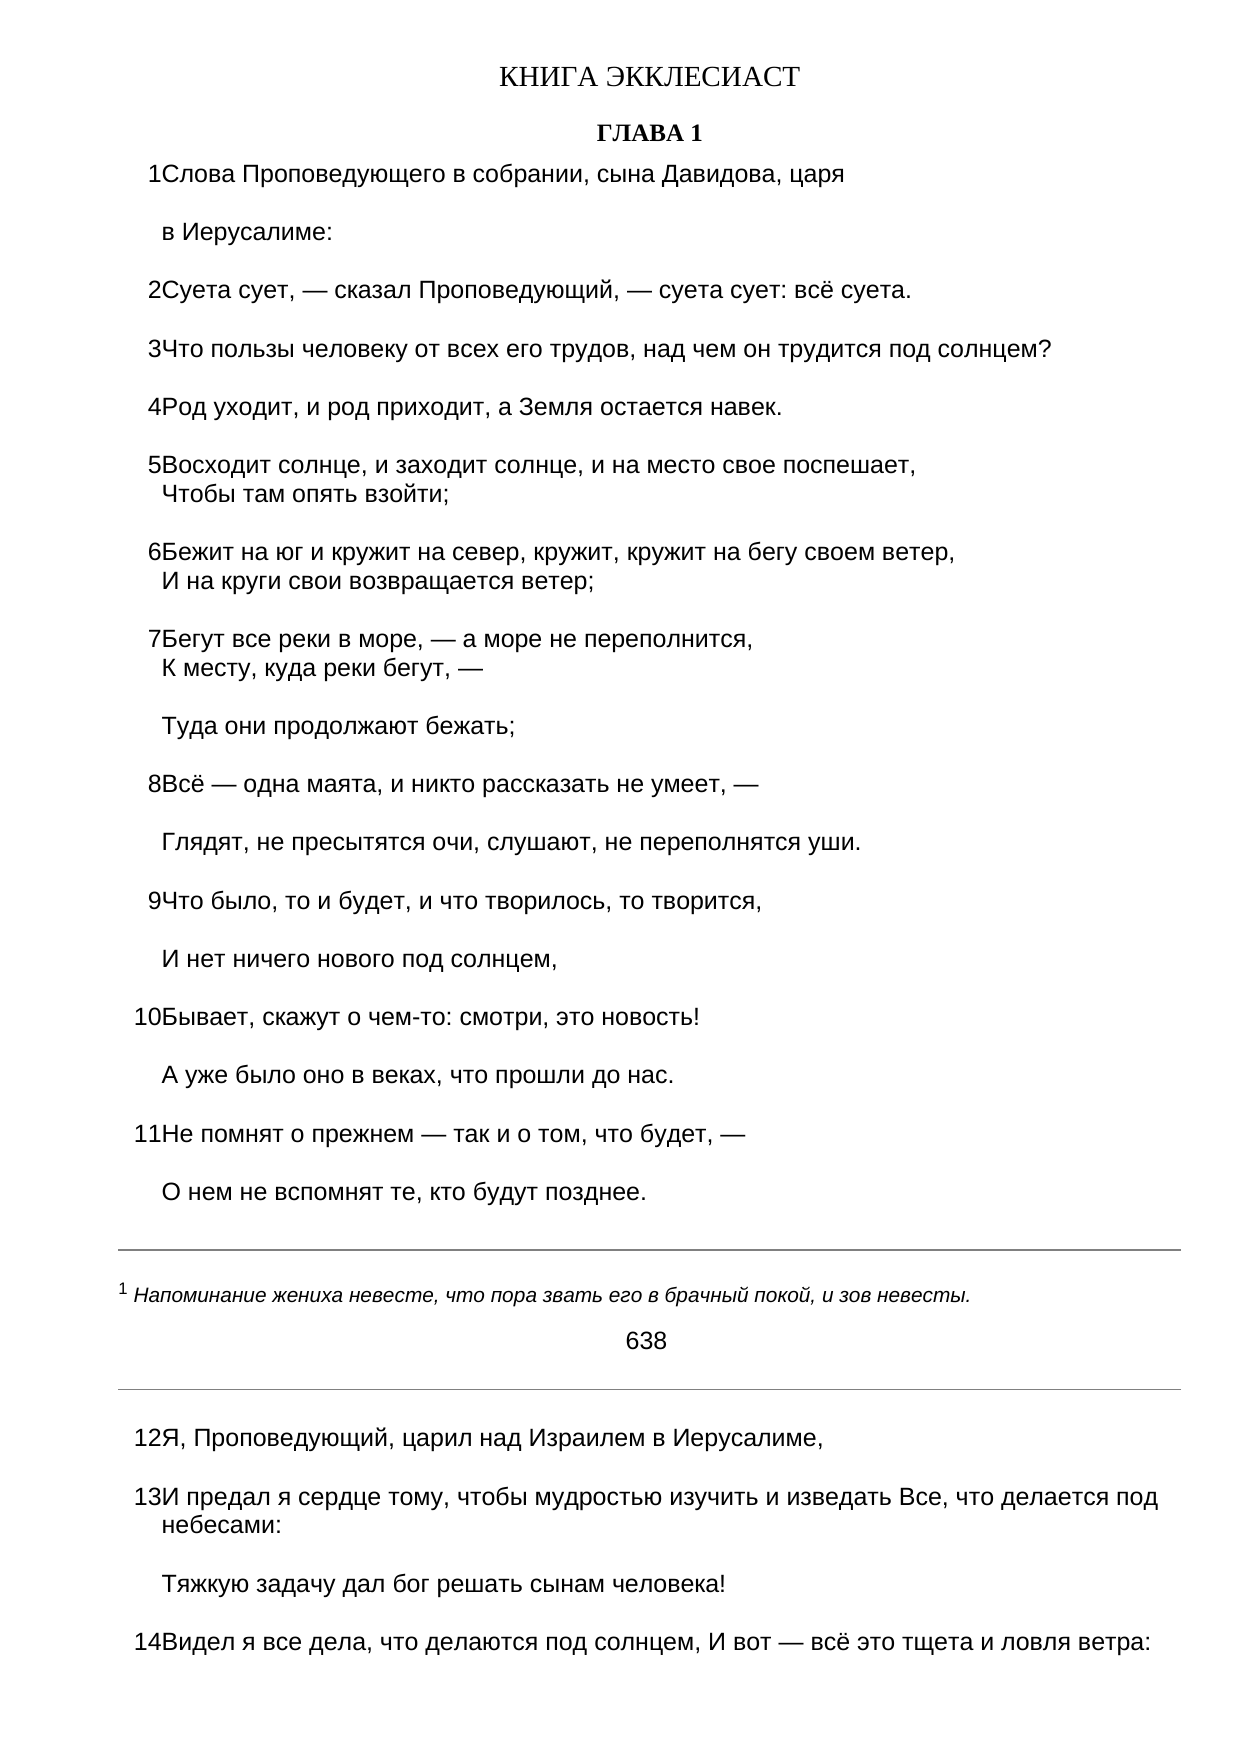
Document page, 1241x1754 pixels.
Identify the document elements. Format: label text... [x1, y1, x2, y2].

table_header 1 [118, 159, 161, 217]
table_cell Восходит солнце, и заходит солнце, и на место свое поспешает, Чтобы там опять взойти; [161, 450, 1071, 537]
table_cell Что было, то и будет, и что творилось, то творится, [161, 886, 1071, 944]
table_cell [118, 1177, 161, 1235]
table_cell Глядят, не пресытятся очи, слушают, не переполнятся уши. [161, 828, 1071, 886]
table_cell [118, 711, 161, 769]
table_cell Бывает, скажут о чем-то: смотри, это новость! [161, 1002, 1071, 1060]
table_cell [118, 944, 161, 1002]
table_cell Видел я все дела, что делаются под солнцем, И вот — всё это тщета и ловля ветра: [161, 1627, 1181, 1685]
table_cell 14 [118, 1627, 161, 1685]
table_cell 7 [118, 624, 161, 711]
table_cell 2 [118, 275, 161, 333]
text 1 Напоминание жениха невесте, что пора звать его в брачный покой, и зов невесты. [118, 1279, 1181, 1307]
table_cell 9 [118, 886, 161, 944]
table_cell 6 [118, 537, 161, 624]
table_cell [118, 1060, 161, 1118]
table_cell Бегут все реки в море, — а море не переполнится, К месту, куда реки бегут, — [161, 624, 1071, 711]
table_cell [118, 217, 161, 275]
table_cell Туда они продолжают бежать; [161, 711, 1071, 769]
table_cell 4 [118, 392, 161, 450]
table_cell И предал я сердце тому, чтобы мудростью изучить и изведать Все, что делается под небесами: [161, 1482, 1181, 1568]
table_cell Всё — одна маята, и никто рассказать не умеет, — [161, 769, 1071, 827]
subtitle ГЛАВА 1 [118, 118, 1181, 146]
table_cell в Иерусалиме: [161, 217, 1071, 275]
table_header Слова Проповедующего в собрании, сына Давидова, царя [161, 159, 1071, 217]
table_cell Не помнят о прежнем — так и о том, что будет, — [161, 1119, 1071, 1177]
table_cell 5 [118, 450, 161, 537]
table_cell [118, 1569, 161, 1627]
text 638 [118, 1326, 1181, 1355]
table_cell [118, 828, 161, 886]
table_cell Род уходит, и род приходит, а Земля остается навек. [161, 392, 1071, 450]
table_cell 10 [118, 1002, 161, 1060]
table_cell 11 [118, 1119, 161, 1177]
table_cell 3 [118, 334, 161, 392]
table_cell А уже было оно в веках, что прошли до нас. [161, 1060, 1071, 1118]
table_cell И нет ничего нового под солнцем, [161, 944, 1071, 1002]
table_cell Бежит на юг и кружит на север, кружит, кружит на бегу своем ветер, И на круги свои возвращается ветер; [161, 537, 1071, 624]
table_cell Суета сует, — сказал Проповедующий, — суета сует: всё суета. [161, 275, 1071, 333]
table_cell Тяжкую задачу дал бог решать сынам человека! [161, 1569, 1181, 1627]
table_cell 13 [118, 1482, 161, 1568]
table_header 12 [118, 1423, 161, 1482]
table_cell Что пользы человеку от всех его трудов, над чем он трудится под солнцем? [161, 334, 1071, 392]
table_cell 8 [118, 769, 161, 827]
subtitle КНИГА ЭККЛЕСИАСТ [118, 59, 1181, 93]
table_header Я, Проповедующий, царил над Израилем в Иерусалиме, [161, 1423, 1181, 1482]
table_cell О нем не вспомнят те, кто будут позднее. [161, 1177, 1071, 1235]
